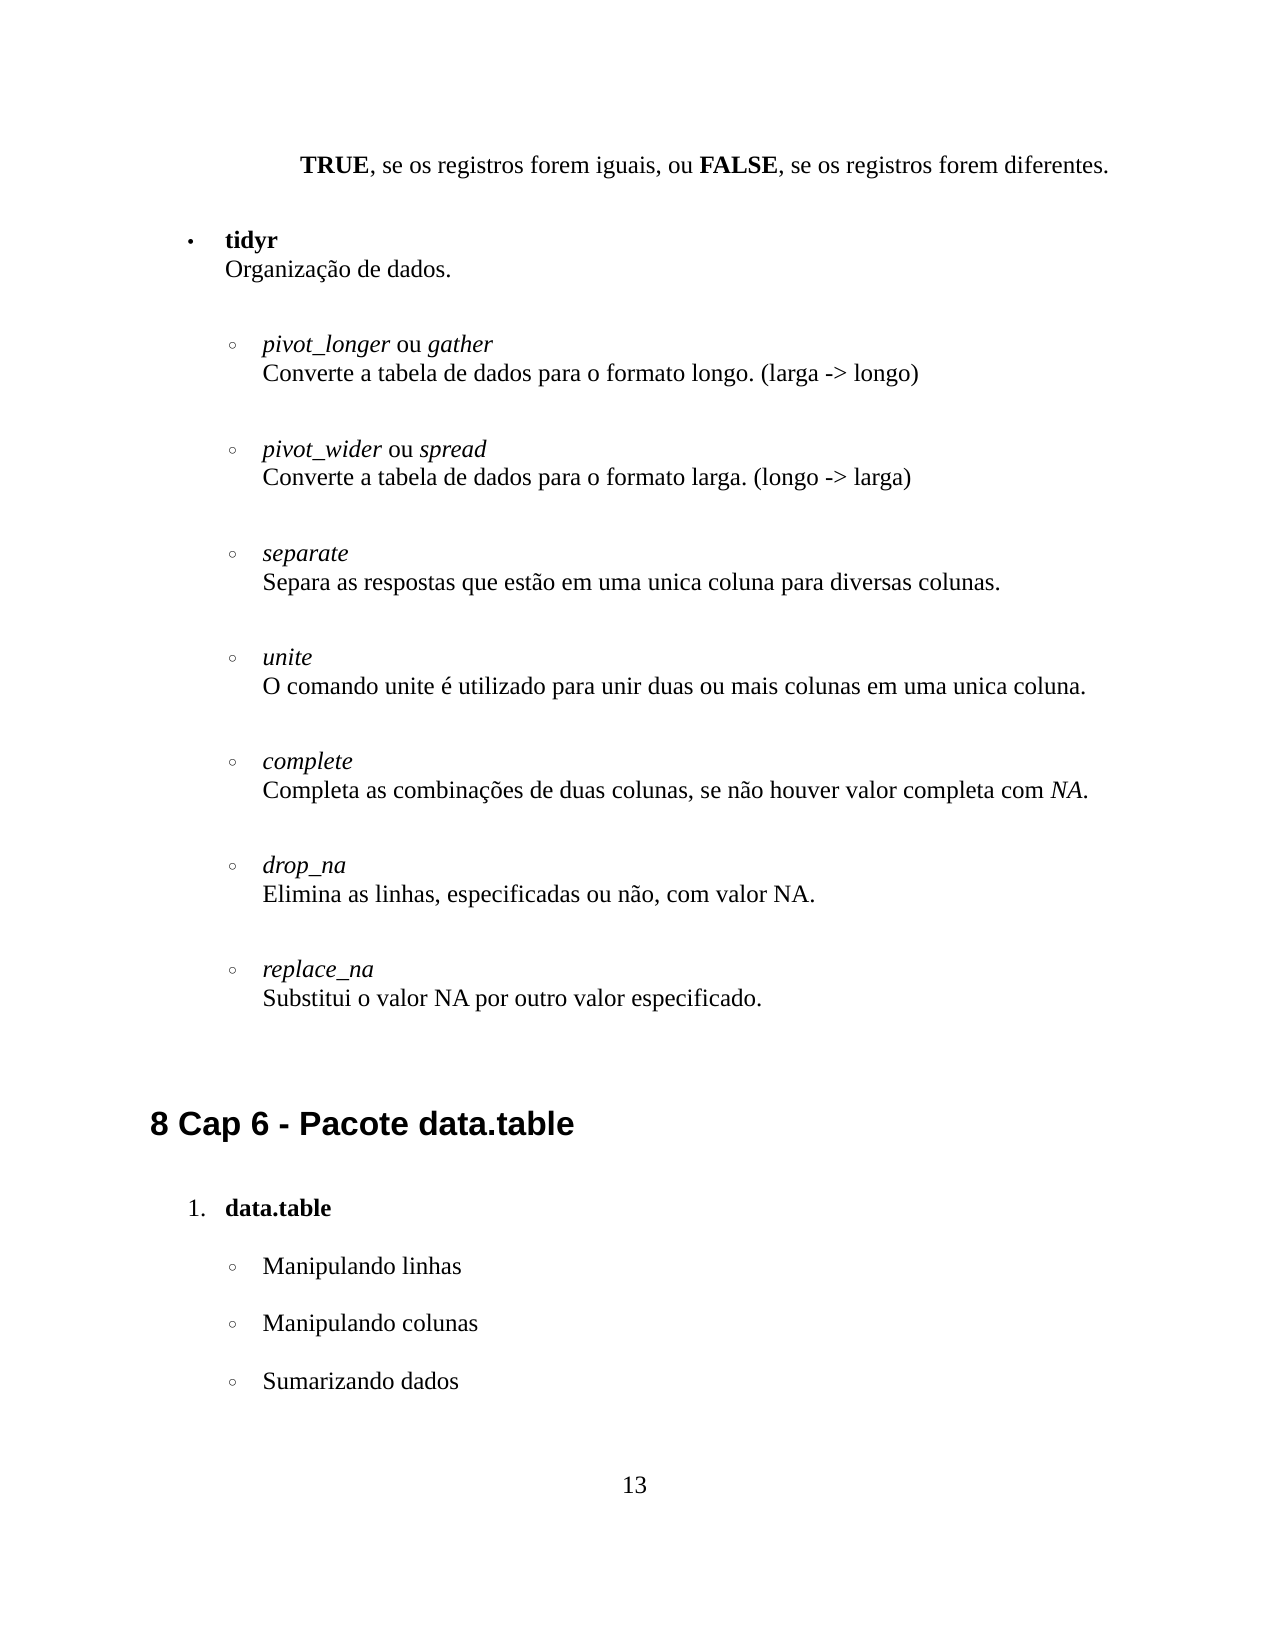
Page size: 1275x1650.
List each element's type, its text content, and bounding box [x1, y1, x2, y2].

list pivot_longer ou gather Converte a tabela de dados para o formato longo. (larga -> longo) [225, 329, 1125, 416]
list data.table [187, 1193, 1125, 1251]
list Manipulando colunas [225, 1308, 1125, 1366]
list tidyr Organização de dados. [187, 225, 1125, 312]
list Sumarizando dados [225, 1366, 1125, 1423]
list unite O comando unite é utilizado para unir duas ou mais colunas em uma unica coluna. [225, 642, 1125, 728]
list replace_na Substitui o valor NA por outro valor especificado. [225, 954, 1125, 1041]
subtitle 8 Cap 6 - Pacote data.table [150, 1103, 1125, 1181]
list pivot_wider ou spread Converte a tabela de dados para o formato larga. (longo -> larga) [225, 434, 1125, 520]
list drop_na Elimina as linhas, especificadas ou não, com valor NA. [225, 850, 1125, 937]
list TRUE, se os registros forem iguais, ou FALSE, se os registros forem diferentes. [262, 150, 1125, 207]
list complete Completa as combinações de duas colunas, se não houver valor completa com NA. [225, 746, 1125, 832]
list separate Separa as respostas que estão em uma unica coluna para diversas colunas. [225, 538, 1125, 624]
list Manipulando linhas [225, 1251, 1125, 1308]
